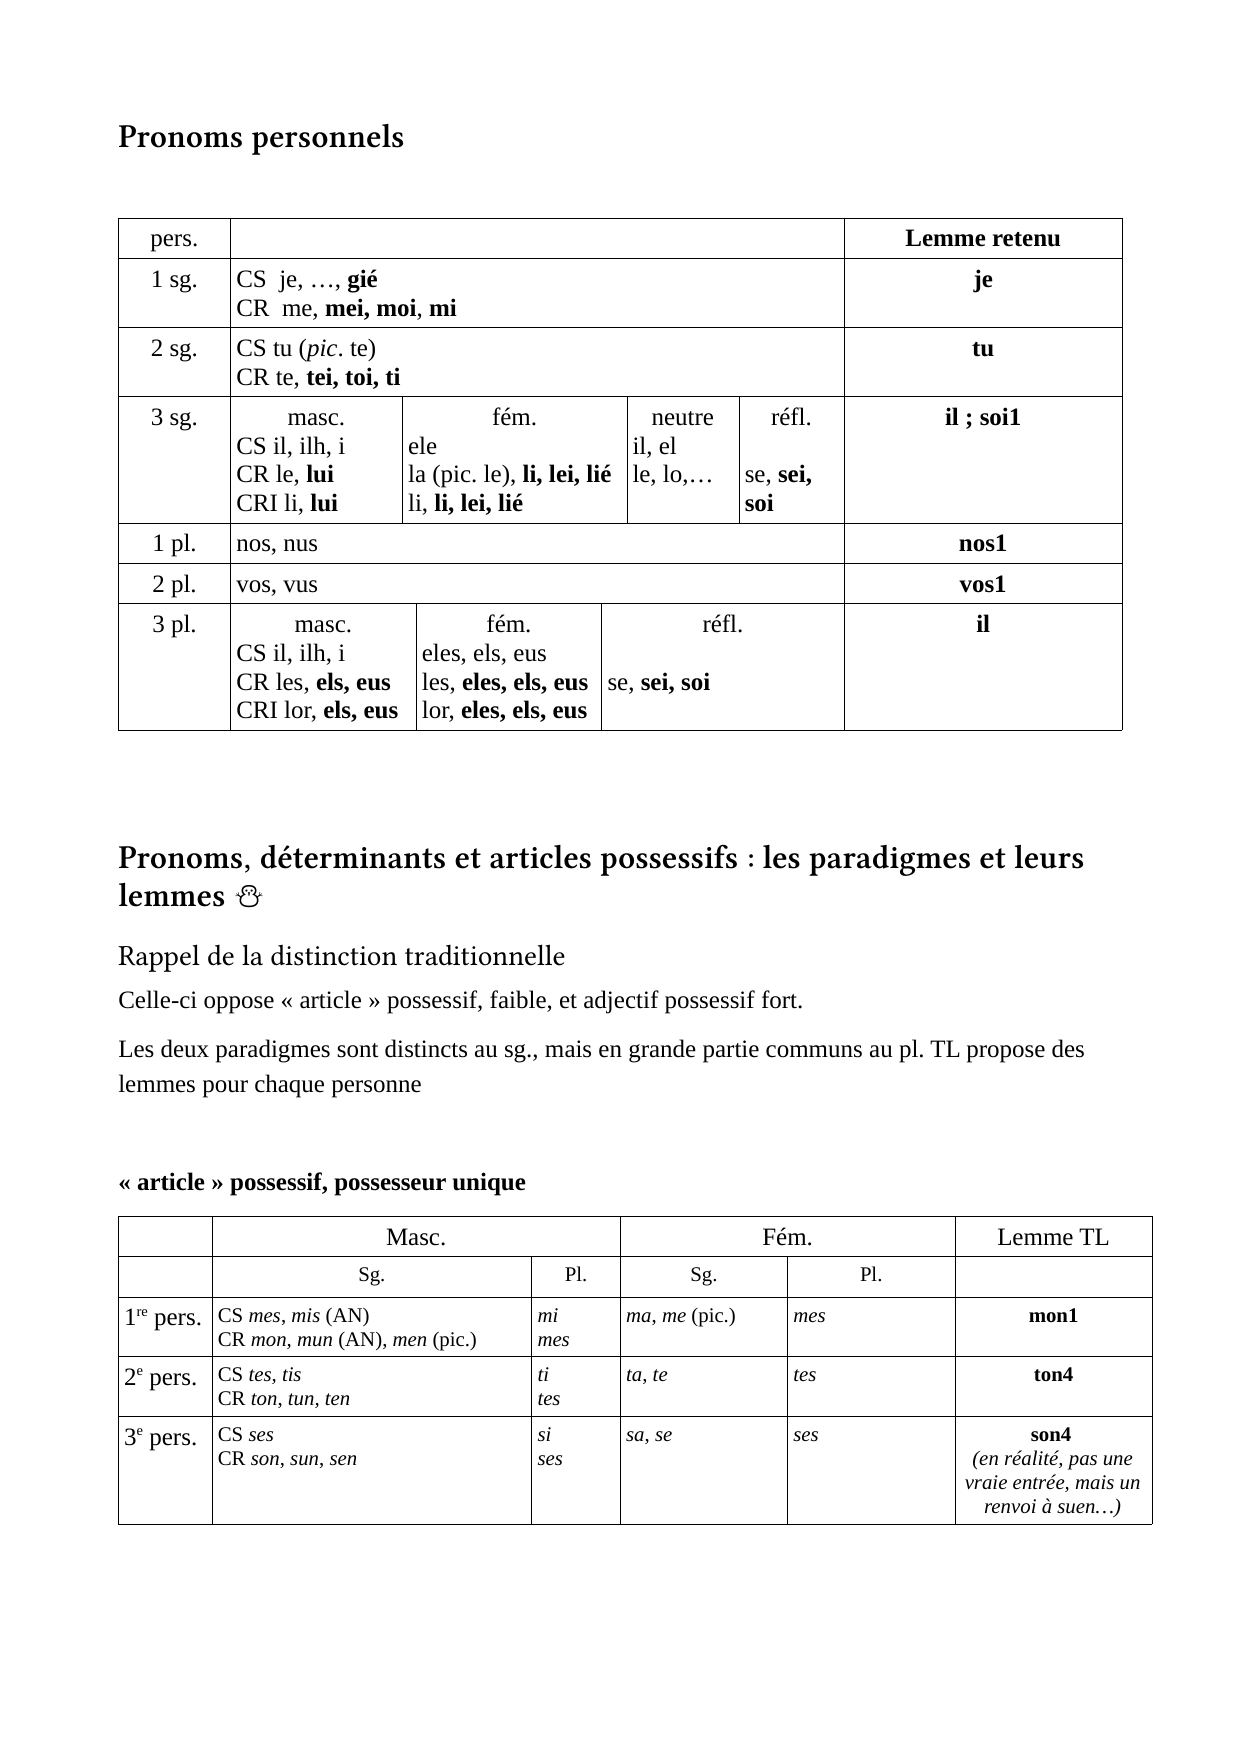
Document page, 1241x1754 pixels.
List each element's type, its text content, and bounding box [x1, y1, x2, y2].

table_cell CS tu (pic. te) CR te, tei, toi, ti [231, 328, 844, 396]
table_cell il ; soi1 [845, 397, 1122, 523]
text Les deux paradigmes sont distincts au sg., mais en grande partie communs au pl. TL propose des lemmes pour chaque personne [118, 1034, 1122, 1098]
table_cell CS mes, mis (AN) CR mon, mun (AN), men (pic.) [213, 1298, 531, 1356]
table_cell neutre il, el le, lo,… [628, 397, 739, 523]
table_cell sa, se [621, 1417, 787, 1524]
table_header [231, 219, 844, 258]
table_cell vos1 [845, 564, 1122, 603]
subtitle Pronoms, déterminants et articles possessifs : les paradigmes et leurs lemmes ⛄ [118, 838, 1122, 914]
table_cell nos, nus [231, 524, 844, 563]
table_cell 2 sg. [119, 328, 230, 396]
table_cell mi mes [532, 1298, 620, 1356]
table_cell je [845, 259, 1122, 327]
table_cell mon1 [956, 1298, 1152, 1356]
table_cell réfl. se, sei, soi [740, 397, 844, 523]
table_cell ti tes [532, 1357, 620, 1416]
table_cell son4 (en réalité, pas une vraie entrée, mais un renvoi à suen…) [956, 1417, 1152, 1524]
table_header Lemme TL [956, 1217, 1152, 1256]
table_cell masc. CS il, ilh, i CR les, els, eus CRI lor, els, eus [231, 604, 416, 730]
table_cell Pl. [788, 1257, 955, 1297]
table_cell ma, me (pic.) [621, 1298, 787, 1356]
table_cell [956, 1257, 1152, 1297]
table_cell CS tes, tis CR ton, tun, ten [213, 1357, 531, 1416]
subtitle Pronoms personnels [118, 118, 1122, 156]
table_header Lemme retenu [845, 219, 1122, 258]
table_cell 2 pl. [119, 564, 230, 603]
table_cell réfl. se, sei, soi [602, 604, 844, 730]
table_cell ta, te [621, 1357, 787, 1416]
table_cell ton4 [956, 1357, 1152, 1416]
text Celle-ci oppose « article » possessif, faible, et adjectif possessif fort. [118, 985, 1122, 1014]
table_cell nos1 [845, 524, 1122, 563]
subtitle Rappel de la distinction traditionnelle [118, 939, 1122, 973]
table_cell 2e pers. [119, 1357, 212, 1416]
table_cell 3e pers. [119, 1417, 212, 1524]
table_cell 3 sg. [119, 397, 230, 523]
table_cell CS je, …, gié CR me, mei, moi, mi [231, 259, 844, 327]
table_cell 1re pers. [119, 1298, 212, 1356]
table_cell masc. CS il, ilh, i CR le, lui CRI li, lui [231, 397, 402, 523]
table_cell Sg. [213, 1257, 531, 1297]
table_cell il [845, 604, 1122, 730]
table_header pers. [119, 219, 230, 258]
table_cell tes [788, 1357, 955, 1416]
table_cell 3 pl. [119, 604, 230, 730]
table_header Fém. [621, 1217, 955, 1256]
table_cell mes [788, 1298, 955, 1356]
text « article » possessif, possesseur unique [118, 1167, 1122, 1196]
table_cell si ses [532, 1417, 620, 1524]
table_cell Pl. [532, 1257, 620, 1297]
table_header [119, 1217, 212, 1256]
table_cell 1 pl. [119, 524, 230, 563]
table_cell ses [788, 1417, 955, 1524]
table_cell fém. ele la (pic. le), li, lei, lié li, li, lei, lié [403, 397, 627, 523]
table_cell tu [845, 328, 1122, 396]
table_cell Sg. [621, 1257, 787, 1297]
table_cell 1 sg. [119, 259, 230, 327]
table_header Masc. [213, 1217, 620, 1256]
table_cell vos, vus [231, 564, 844, 603]
table_cell fém. eles, els, eus les, eles, els, eus lor, eles, els, eus [417, 604, 601, 730]
table_cell CS ses CR son, sun, sen [213, 1417, 531, 1524]
table_cell [119, 1257, 212, 1297]
